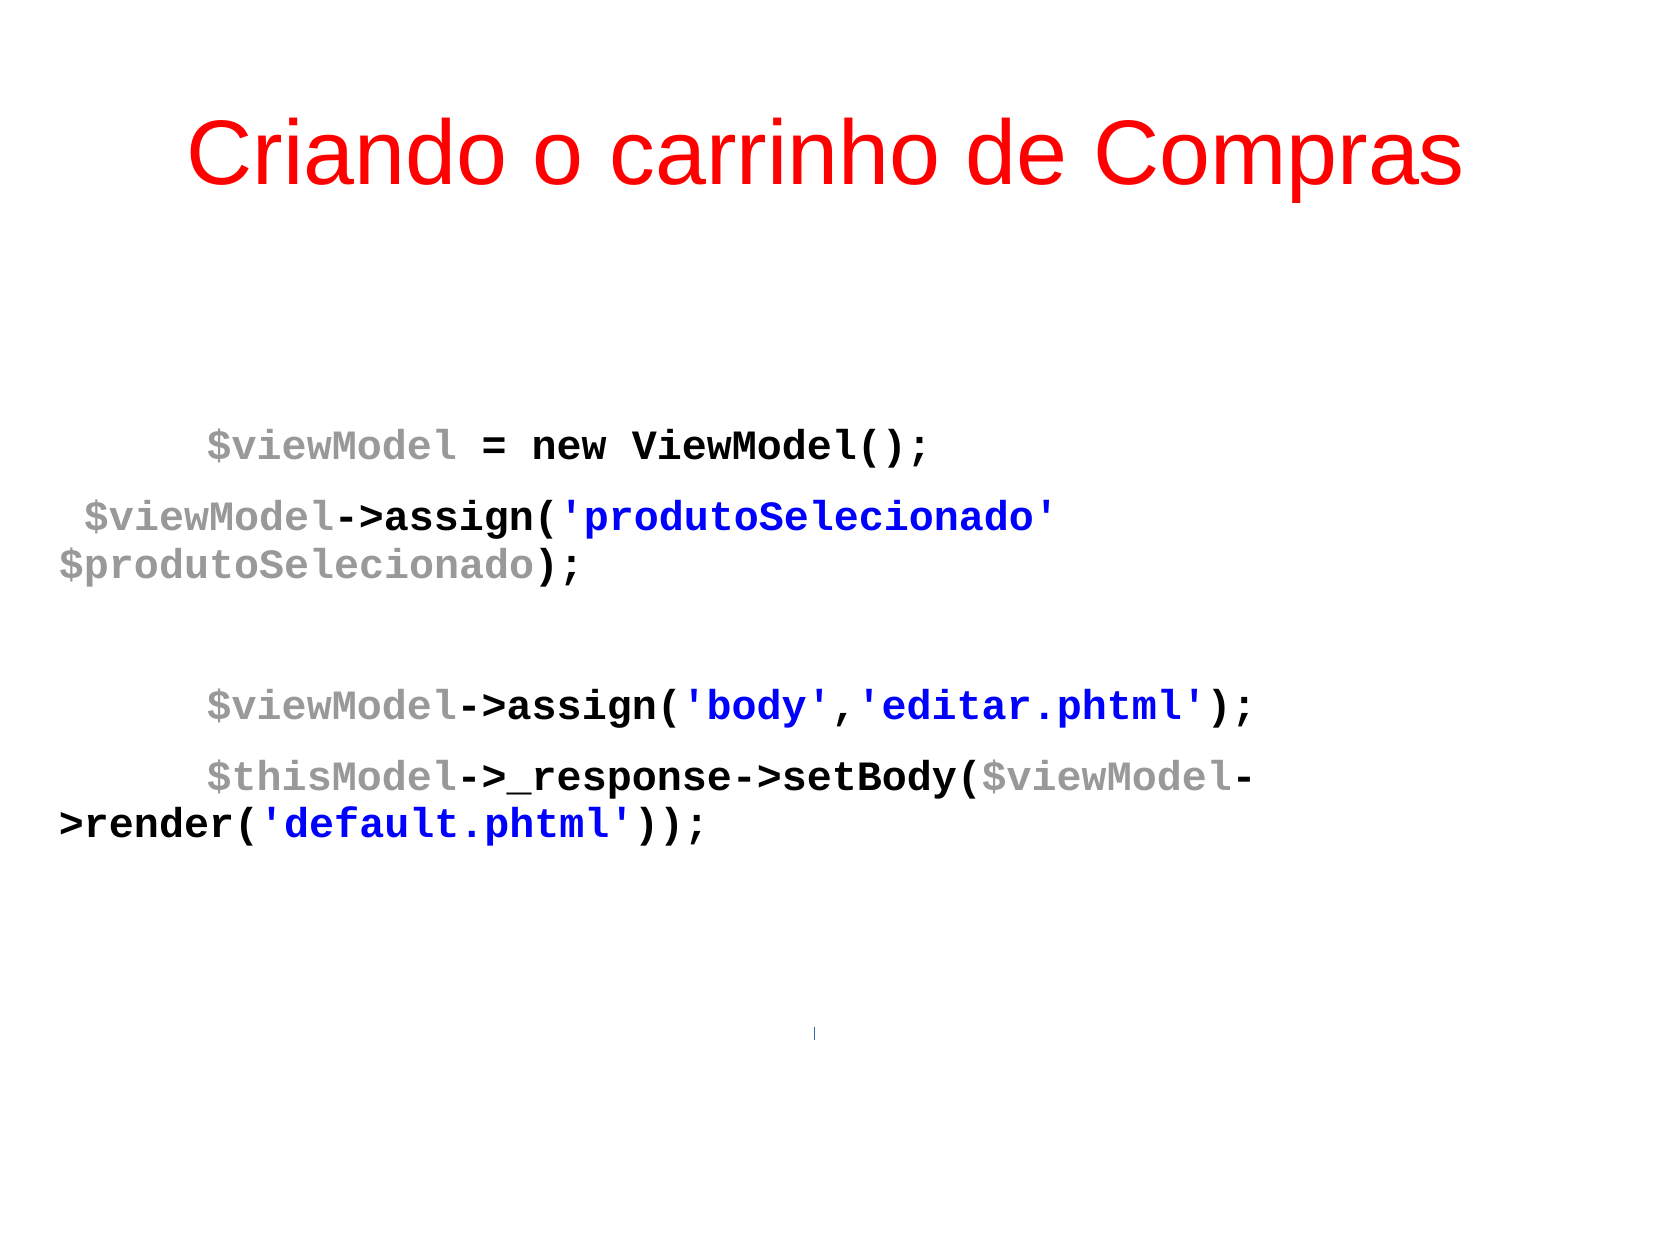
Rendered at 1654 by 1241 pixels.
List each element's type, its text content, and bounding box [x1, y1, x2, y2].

title Criando o carrinho de Compras [82, 49, 1571, 257]
list $viewModel = new ViewModel(); $viewModel->assign('produtoSelecionado' $produtoSelecionado); $viewModel->assign('body','editar.phtml'); $thisModel->_response->setBody($viewModel->render('default.phtml')); [59, 283, 1607, 1182]
